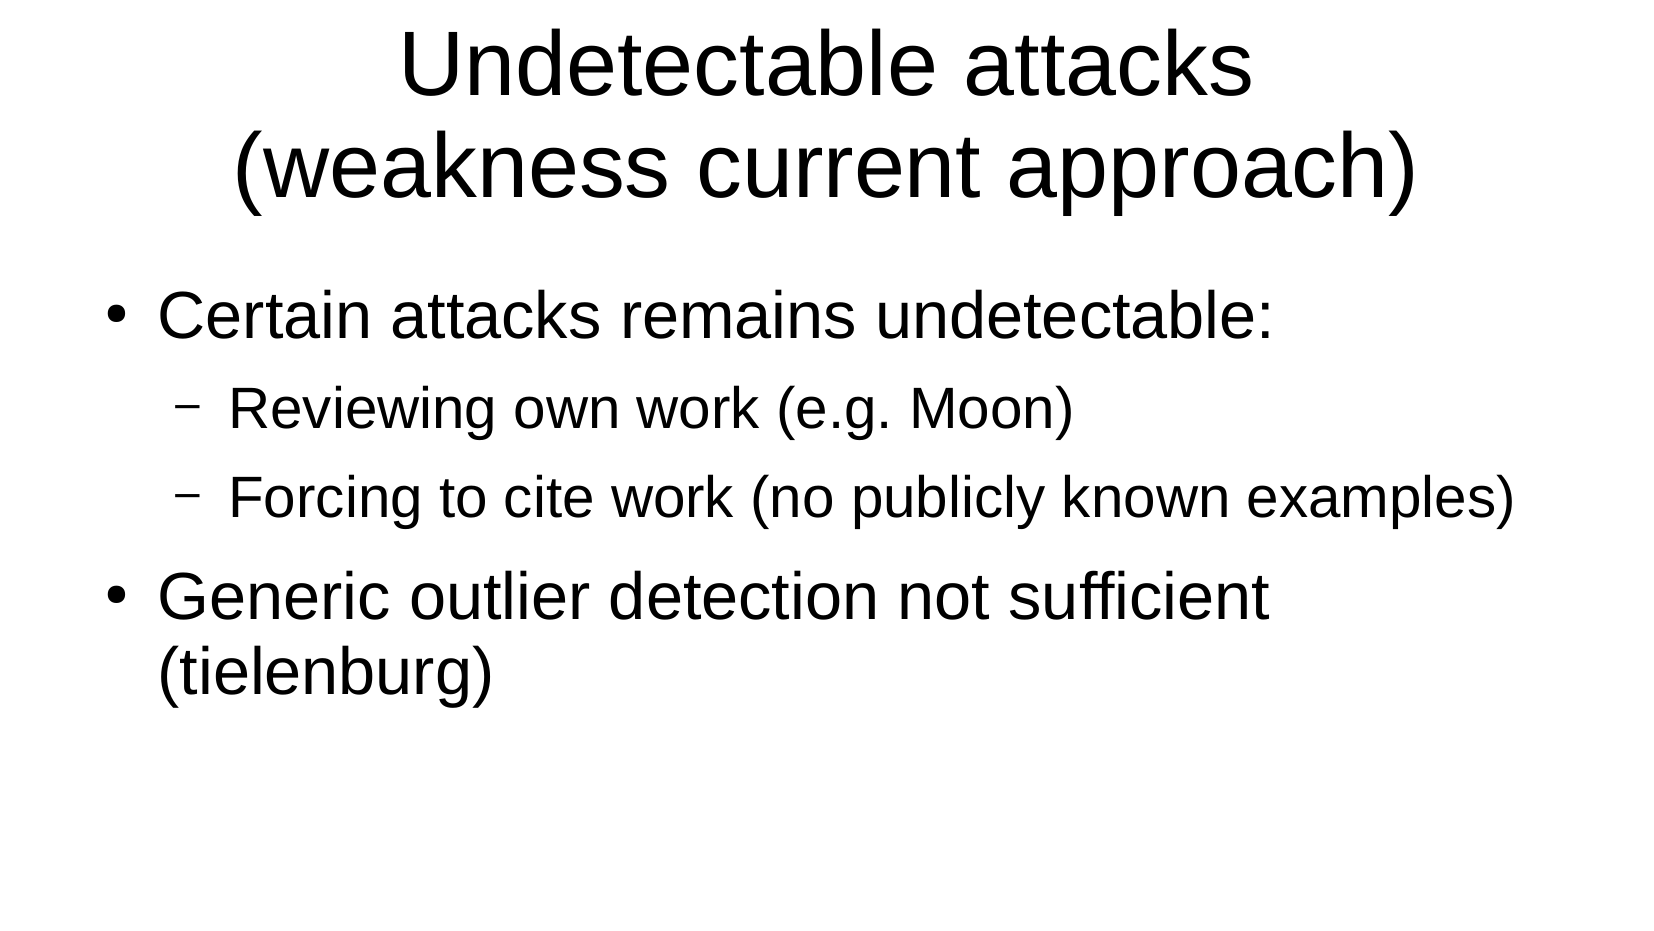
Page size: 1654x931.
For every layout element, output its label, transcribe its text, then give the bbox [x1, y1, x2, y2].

title Undetectable attacks (weakness current approach) [82, 12, 1571, 218]
list Certain attacks remains undetectable: Reviewing own work (e.g. Moon) Forcing to cite work (no publicly known examples) Generic outlier detection not sufficient (tielenburg) [86, 277, 1576, 818]
